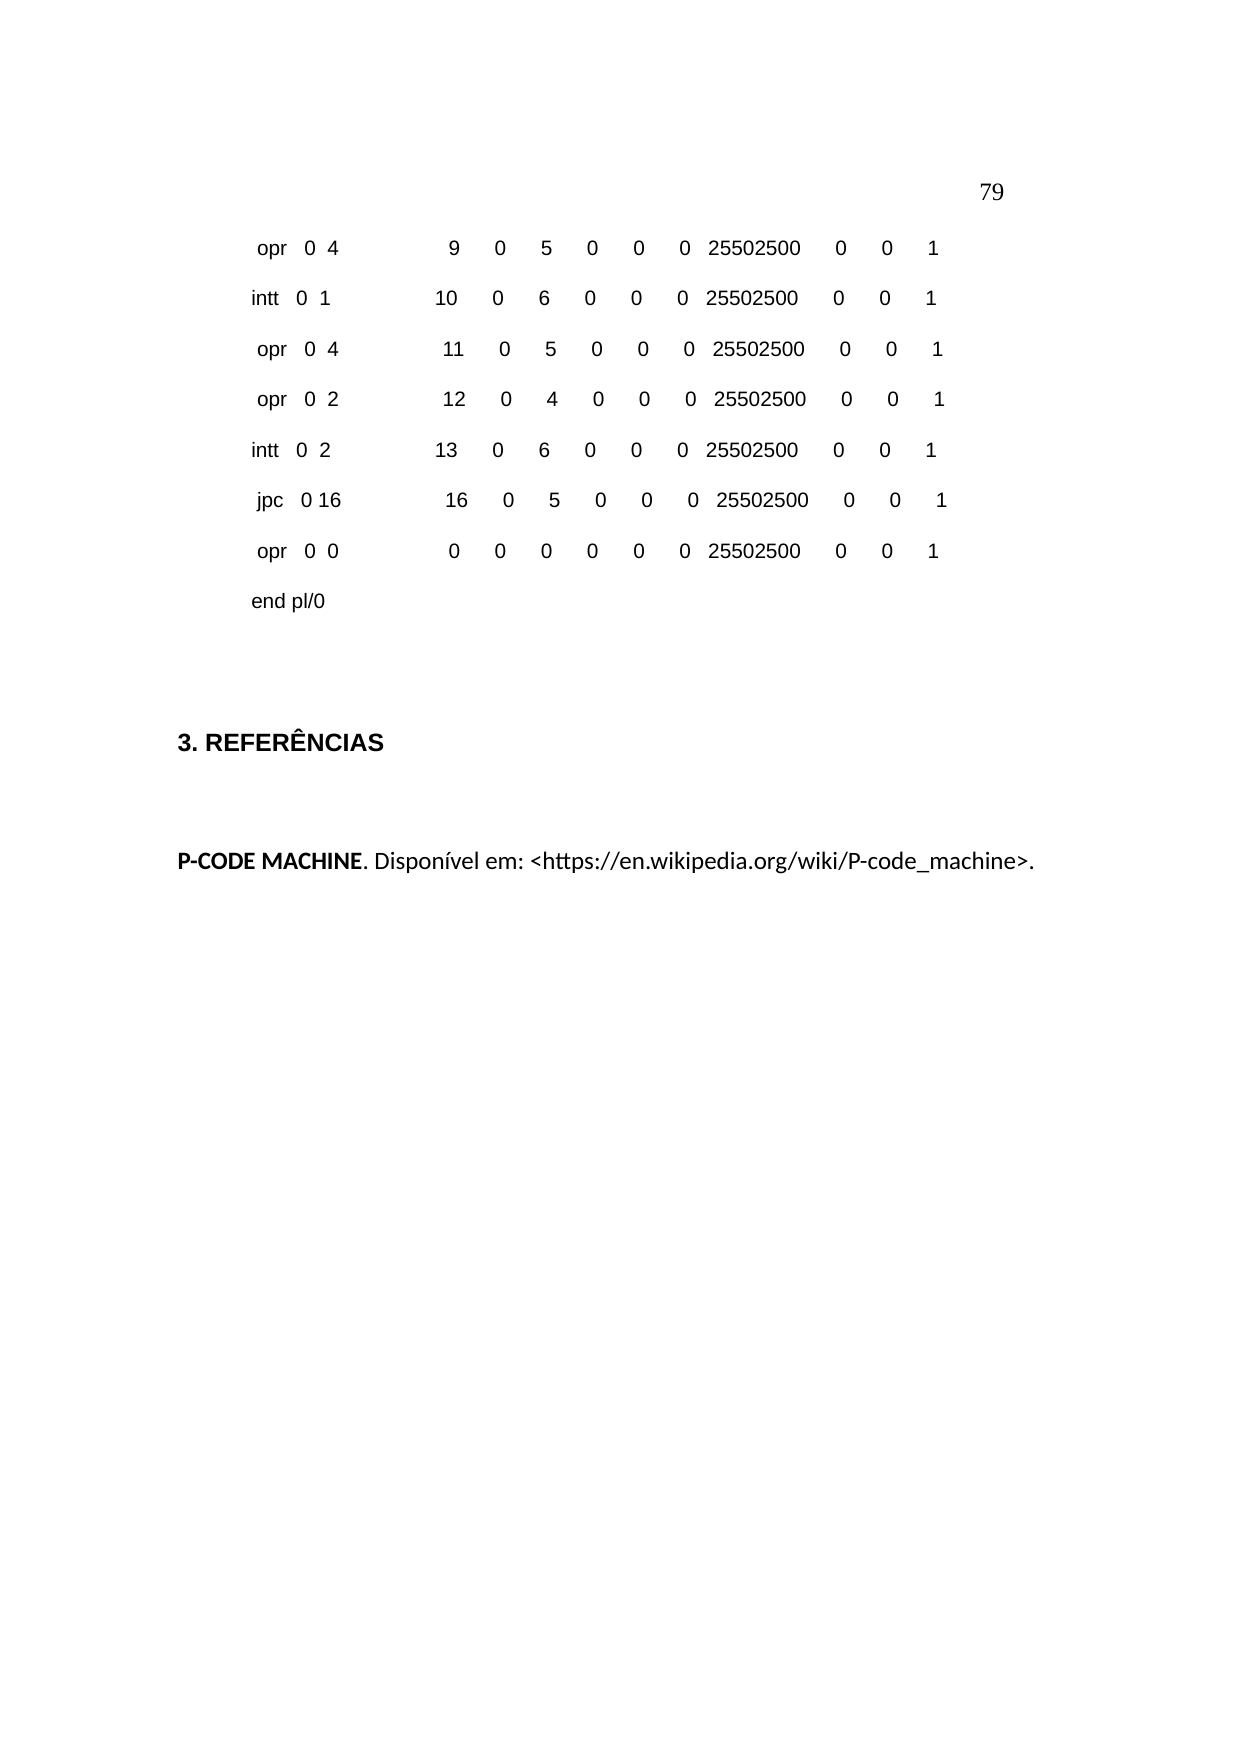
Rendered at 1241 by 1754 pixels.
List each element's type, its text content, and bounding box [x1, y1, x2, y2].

text ‌ [177, 906, 1122, 934]
text opr 0 2 12 0 4 0 0 0 25502500 0 0 1 [251, 387, 1122, 411]
subtitle 3. REFERÊNCIAS [177, 728, 1122, 757]
text P-CODE MACHINE. Disponível em: <https://en.wikipedia.org/wiki/P-code_machine>. [177, 845, 1122, 876]
text intt 0 2 13 0 6 0 0 0 25502500 0 0 1 [251, 437, 1122, 461]
text jpc 0 16 16 0 5 0 0 0 25502500 0 0 1 [251, 488, 1122, 512]
text opr 0 4 9 0 5 0 0 0 25502500 0 0 1 [251, 235, 1122, 259]
text end pl/0 [251, 589, 1122, 613]
text opr 0 0 0 0 0 0 0 0 25502500 0 0 1 [251, 538, 1122, 562]
text opr 0 4 11 0 5 0 0 0 25502500 0 0 1 [251, 336, 1122, 360]
text intt 0 1 10 0 6 0 0 0 25502500 0 0 1 [251, 286, 1122, 310]
